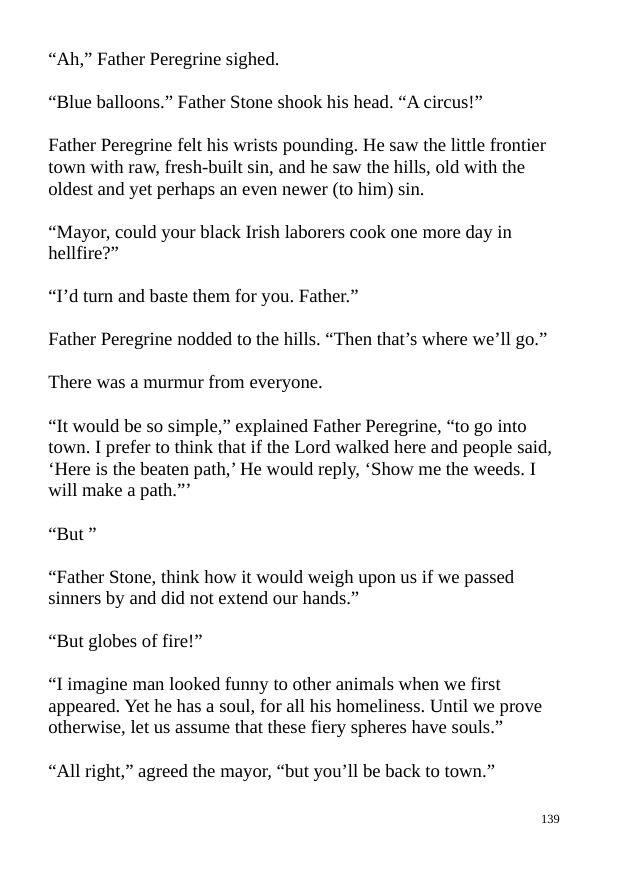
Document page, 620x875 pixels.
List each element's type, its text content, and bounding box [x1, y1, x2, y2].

text “It would be so simple,” explained Father Peregrine, “to go into town. I prefer to think that if the Lord walked here and people said, ‘Here is the beaten path,’ He would reply, ‘Show me the weeds. I will make a path.”’ “But ” “Father Stone, think how it would weigh upon us if we passed sinners by and did not extend our hands.” “But globes of fire!” “I imagine man looked funny to other animals when we first appeared. Yet he has a soul, for all his homeliness. Until we prove otherwise, let us assume that these fiery spheres have souls.” “All right,” agreed the mayor, “but you’ll be back to town.” [48, 414, 559, 781]
text “Ah,” Father Peregrine sighed. “Blue balloons.” Father Stone shook his head. “A circus!” Father Peregrine felt his wrists pounding. He saw the little frontier town with raw, fresh-built sin, and he saw the hills, old with the oldest and yet perhaps an even newer (to him) sin. “Mayor, could your black Irish laborers cook one more day in hellfire?” “I’d turn and baste them for you. Father.” Father Peregrine nodded to the hills. “Then that’s where we’ll go.” There was a murmur from everyone. [48, 48, 559, 393]
